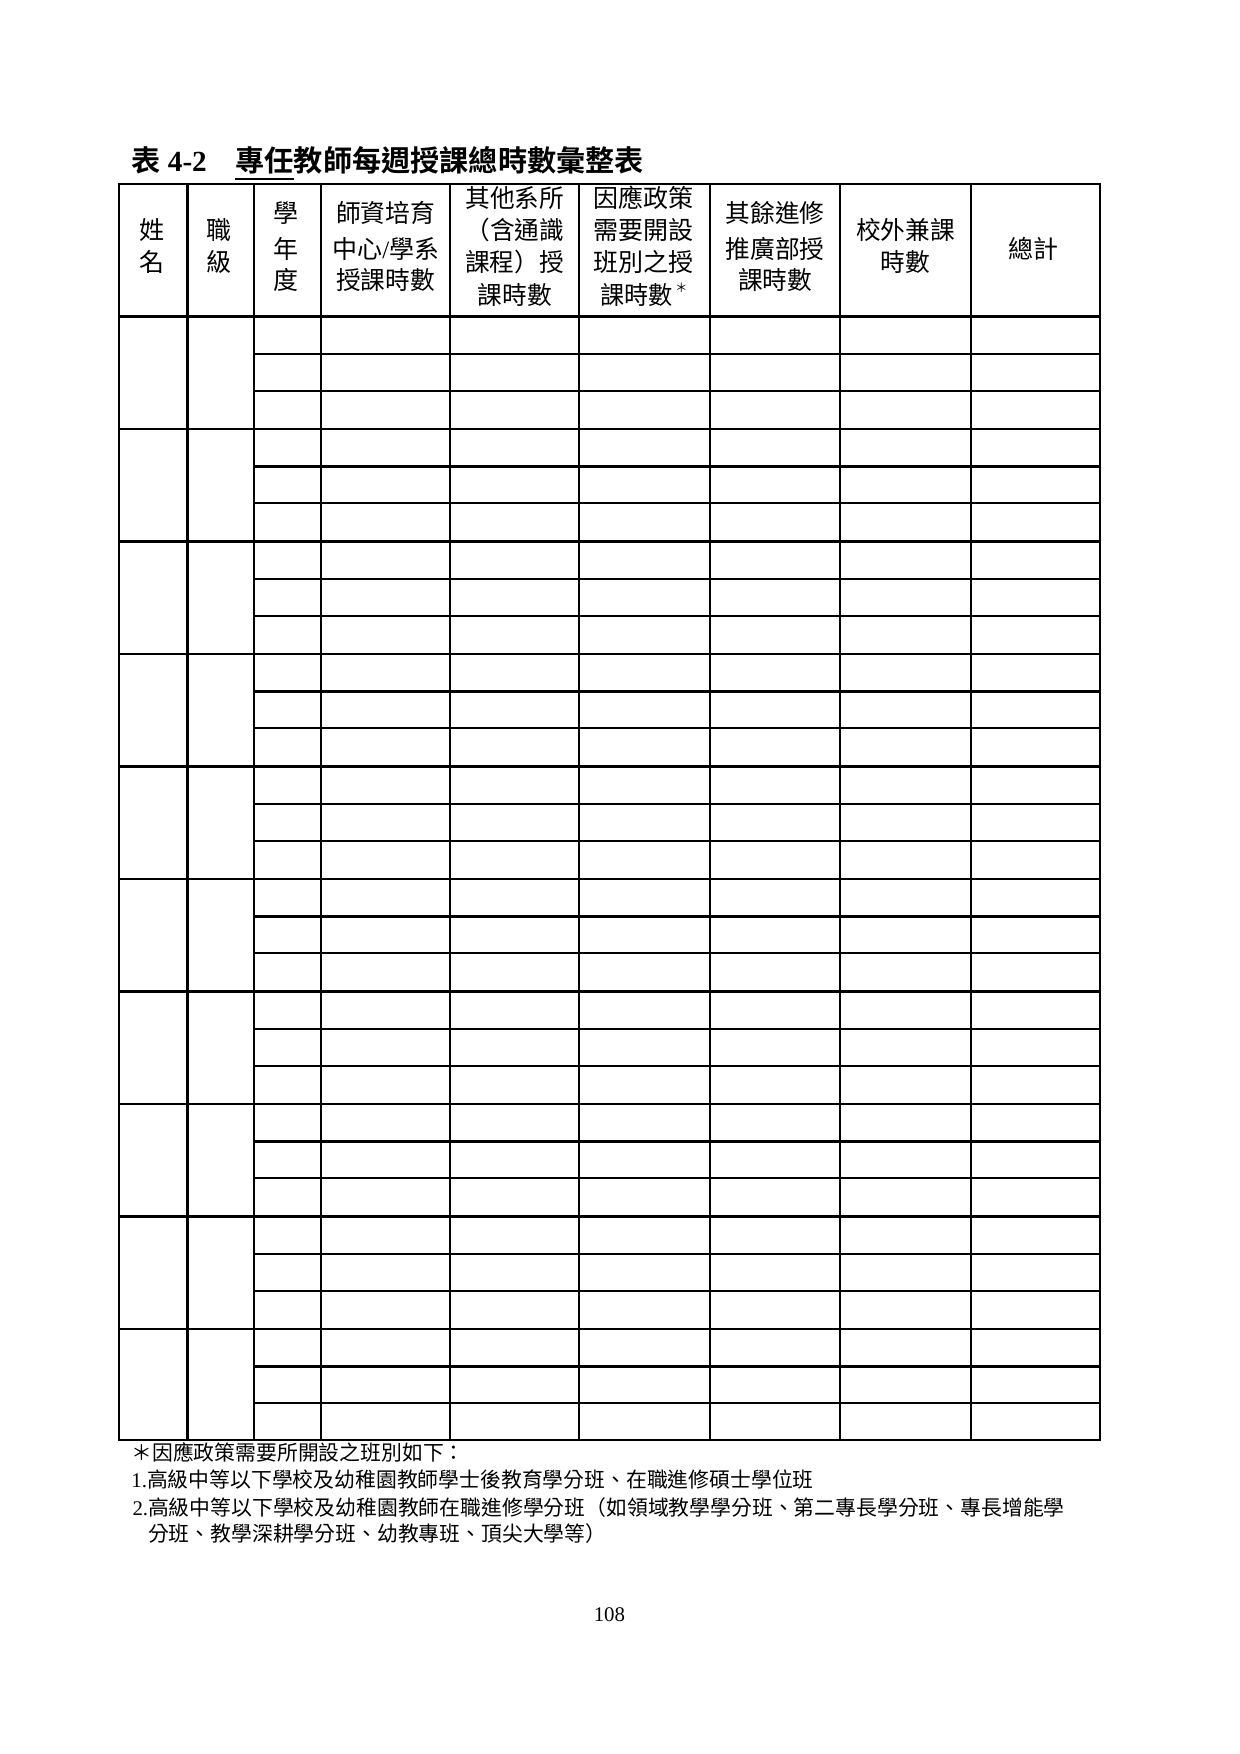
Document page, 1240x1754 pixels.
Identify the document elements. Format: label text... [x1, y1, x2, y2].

table_cell [451, 1179, 578, 1215]
table_cell [294, 1030, 320, 1065]
table_cell [580, 729, 675, 765]
table_cell [580, 693, 675, 727]
table_cell [322, 1218, 449, 1253]
table_cell [120, 1330, 186, 1365]
table_cell [255, 1105, 294, 1140]
table_cell [580, 1292, 675, 1328]
table_cell [972, 1368, 1099, 1402]
table_cell [120, 310, 186, 315]
table_cell [675, 580, 709, 615]
table_cell [841, 318, 970, 353]
table_cell [235, 1065, 253, 1103]
table_cell [294, 954, 320, 990]
table_cell [189, 690, 235, 727]
table_cell [711, 1404, 839, 1439]
table_cell [294, 1218, 320, 1253]
table_cell [841, 1368, 970, 1402]
table_cell [580, 1143, 675, 1177]
table_cell [255, 768, 294, 803]
table_cell [235, 655, 253, 690]
table_cell [189, 655, 235, 690]
table_cell [255, 842, 294, 878]
table_cell [255, 729, 294, 765]
table_cell [675, 768, 709, 803]
table_cell [294, 318, 320, 353]
table_cell [972, 264, 1099, 278]
table_cell [675, 842, 709, 878]
table_cell [675, 318, 709, 353]
table_cell [451, 693, 578, 727]
table_cell （含通識 [451, 213, 578, 245]
table_cell [189, 1402, 235, 1439]
table_cell [972, 504, 1099, 540]
table_cell [322, 310, 449, 315]
table_cell [294, 1404, 320, 1439]
table_cell 總計 [972, 229, 1099, 264]
table_cell [322, 355, 449, 390]
table_cell [841, 278, 970, 295]
table_cell 課時數 [580, 278, 675, 310]
table_cell 課時數 [711, 264, 839, 295]
table_cell [294, 805, 320, 840]
table_cell [189, 803, 235, 840]
table_cell [580, 468, 675, 502]
table_cell [972, 1030, 1099, 1065]
table_cell [322, 1404, 449, 1439]
table_cell [255, 1292, 294, 1328]
table_cell [235, 880, 253, 915]
table_cell [675, 1067, 709, 1103]
table_cell [580, 993, 675, 1028]
table_cell [189, 1140, 235, 1177]
table_cell [711, 355, 839, 390]
table_cell [972, 278, 1099, 295]
table_cell [675, 729, 709, 765]
table_cell [972, 880, 1099, 915]
table_cell [322, 993, 449, 1028]
table_cell [451, 1292, 578, 1328]
table_cell [120, 615, 186, 653]
table_cell ＊ [675, 278, 709, 295]
table_cell [189, 952, 235, 990]
table_cell [235, 915, 253, 952]
table_cell [580, 504, 675, 540]
table_cell [235, 1140, 253, 1177]
table_cell [235, 353, 253, 390]
table_cell [675, 1255, 709, 1290]
table_cell [294, 993, 320, 1028]
table_cell 姓 [120, 213, 186, 245]
table_cell [580, 543, 675, 578]
table_cell [294, 543, 320, 578]
table_cell [189, 1330, 235, 1365]
table_cell [451, 310, 578, 315]
table_cell [235, 295, 253, 310]
table_cell [841, 1218, 970, 1253]
table_cell [235, 1253, 253, 1290]
table_cell [322, 842, 449, 878]
table_cell [294, 1330, 320, 1365]
table_cell [189, 840, 235, 878]
table_cell [189, 502, 235, 540]
table_cell [841, 768, 970, 803]
table_cell [972, 655, 1099, 690]
table_cell [235, 543, 253, 578]
table_cell [255, 318, 294, 353]
table_cell [675, 295, 709, 310]
table_cell 授課時數 [322, 264, 449, 295]
table_cell 課程）授 [451, 245, 578, 278]
table_cell [120, 353, 186, 390]
table_cell [235, 430, 253, 465]
table_cell [972, 1404, 1099, 1439]
table_cell [972, 1255, 1099, 1290]
table_cell [255, 580, 294, 615]
table_cell [120, 1218, 186, 1253]
table_cell [255, 805, 294, 840]
table_cell [841, 1030, 970, 1065]
table_cell [675, 430, 709, 465]
table_cell [189, 1290, 235, 1328]
table_cell [255, 1143, 294, 1177]
table_cell [235, 278, 253, 295]
table_header 專任教師每週授課總時數彙整表 [235, 143, 675, 178]
table_cell [580, 768, 675, 803]
table_cell [841, 842, 970, 878]
table_cell [972, 768, 1099, 803]
table_cell [711, 880, 839, 915]
table_cell [451, 355, 578, 390]
table_cell [580, 1255, 675, 1290]
table_cell [235, 264, 253, 278]
table_cell [972, 1143, 1099, 1177]
table_cell [841, 918, 970, 952]
table_cell [841, 954, 970, 990]
table_cell [451, 1067, 578, 1103]
table_cell [711, 318, 839, 353]
table_cell 年 [255, 229, 320, 264]
table_cell [675, 1368, 709, 1402]
table_cell [580, 355, 675, 390]
table_cell [711, 430, 839, 465]
table_cell [322, 1255, 449, 1290]
table_cell [189, 880, 235, 915]
table_cell [294, 1067, 320, 1103]
table_cell [120, 803, 186, 840]
table_cell [972, 1330, 1099, 1365]
table_cell [294, 655, 320, 690]
table_cell [322, 1330, 449, 1365]
table_cell [711, 392, 839, 428]
text ＊因應政策需要所開設之班別如下： [131, 1441, 1099, 1465]
table_cell [294, 768, 320, 803]
table_cell [294, 880, 320, 915]
table_cell [972, 295, 1099, 310]
table_cell [711, 993, 839, 1028]
table_cell [840, 178, 971, 183]
table_cell [189, 185, 235, 213]
table_cell [255, 310, 294, 315]
table_cell [451, 1030, 578, 1065]
table_cell [675, 1218, 709, 1253]
table_cell [120, 1028, 186, 1065]
table_cell [255, 993, 294, 1028]
table_cell [120, 1065, 186, 1103]
table_cell [322, 1368, 449, 1402]
table_cell [451, 880, 578, 915]
table_cell [841, 880, 970, 915]
table_cell [294, 1179, 320, 1215]
table_cell [322, 768, 449, 803]
table_cell [120, 952, 186, 990]
table_cell [255, 1330, 294, 1365]
table_cell [120, 1140, 186, 1177]
table_cell 師資培育 [322, 185, 449, 229]
table_cell [322, 1179, 449, 1215]
table_cell 推廣部授 [711, 229, 839, 264]
table_cell [120, 1402, 186, 1439]
table_cell [841, 1292, 970, 1328]
table_cell [675, 693, 709, 727]
table_cell [322, 1292, 449, 1328]
table_cell [580, 1105, 675, 1140]
table_cell [235, 993, 253, 1028]
table_cell [580, 954, 675, 990]
table_cell [322, 318, 449, 353]
table_cell [451, 504, 578, 540]
table_cell [120, 278, 186, 295]
table_cell [235, 502, 253, 540]
table_cell [120, 915, 186, 952]
table_cell 其餘進修 [711, 185, 839, 229]
table_cell [235, 245, 253, 264]
table_cell [711, 1105, 839, 1140]
table_cell [322, 805, 449, 840]
table_cell [675, 1030, 709, 1065]
table_cell [841, 729, 970, 765]
table_cell [841, 617, 970, 653]
table_cell [451, 842, 578, 878]
table_cell [189, 578, 235, 615]
table_cell [451, 617, 578, 653]
table_cell 名 [120, 245, 186, 278]
table_cell [580, 580, 675, 615]
table_cell [580, 1179, 675, 1215]
table_cell [294, 295, 320, 310]
table_cell [294, 468, 320, 502]
table_cell [451, 805, 578, 840]
table_cell [189, 915, 235, 952]
table_cell [255, 693, 294, 727]
table_cell [841, 185, 970, 213]
table_cell [294, 392, 320, 428]
table_cell [451, 1368, 578, 1402]
table_cell [235, 1290, 253, 1328]
table_cell [675, 993, 709, 1028]
table_cell [120, 880, 186, 915]
table_cell [120, 543, 186, 578]
table_cell [451, 468, 578, 502]
table_cell [711, 842, 839, 878]
table_cell [675, 1292, 709, 1328]
table_cell 職 [189, 213, 235, 245]
table_cell [189, 1218, 235, 1253]
table_cell [841, 693, 970, 727]
table_cell [120, 465, 186, 502]
table_cell [580, 617, 675, 653]
table_cell [451, 430, 578, 465]
table_cell [294, 1368, 320, 1402]
table_cell [711, 1292, 839, 1328]
table_cell [841, 580, 970, 615]
table_cell [189, 727, 235, 765]
table_cell [120, 768, 186, 803]
table_cell [294, 355, 320, 390]
table_cell [235, 768, 253, 803]
table_cell [235, 1218, 253, 1253]
table_cell [235, 578, 253, 615]
table_cell [972, 617, 1099, 653]
table_cell [294, 842, 320, 878]
table_cell [189, 1177, 235, 1215]
table_cell [451, 768, 578, 803]
table_cell [579, 178, 710, 183]
table_cell [972, 310, 1099, 315]
table_cell [451, 1255, 578, 1290]
table_cell [580, 310, 675, 315]
table_cell [322, 1143, 449, 1177]
table_cell [322, 1067, 449, 1103]
table_cell [711, 580, 839, 615]
table_cell [675, 392, 709, 428]
table_cell [294, 729, 320, 765]
table_cell 學 [255, 185, 320, 229]
table_cell [711, 1330, 839, 1365]
table_cell [294, 617, 320, 653]
table_cell [971, 178, 1100, 183]
table_cell [675, 918, 709, 952]
table_cell [711, 655, 839, 690]
table_cell 課時數 [451, 278, 578, 310]
table_cell [841, 1404, 970, 1439]
table_cell [451, 954, 578, 990]
table_cell [189, 1028, 235, 1065]
table_cell [322, 580, 449, 615]
table_cell [120, 1253, 186, 1290]
table_cell [451, 1218, 578, 1253]
table_cell [972, 805, 1099, 840]
table_cell [294, 310, 320, 315]
table_cell [120, 390, 186, 428]
table_cell [580, 430, 675, 465]
table_cell [120, 1365, 186, 1402]
table_cell [120, 578, 186, 615]
table_cell [120, 727, 186, 765]
table_cell [235, 318, 253, 353]
table_cell [841, 1330, 970, 1365]
table_cell [322, 918, 449, 952]
table_cell [451, 1105, 578, 1140]
table_cell [189, 768, 235, 803]
table_cell [675, 543, 709, 578]
table_cell [450, 178, 579, 183]
table_cell [711, 468, 839, 502]
text 2.高級中等以下學校及幼稚園教師在職進修學分班（如領域教學學分班、第二專長學分班、專長增能學分班、教學深耕學分班、幼教專班、頂尖大學等） [132, 1494, 1083, 1546]
table_cell [972, 392, 1099, 428]
table_cell 校外兼課 [841, 213, 970, 245]
table_cell [189, 1253, 235, 1290]
table_cell [119, 178, 187, 183]
table_cell [235, 840, 253, 878]
table_cell [580, 392, 675, 428]
table_cell [972, 1292, 1099, 1328]
table_cell [841, 1143, 970, 1177]
table_cell [972, 842, 1099, 878]
table_cell [841, 993, 970, 1028]
table_cell [972, 1218, 1099, 1253]
table_cell [255, 617, 294, 653]
table_cell [235, 1365, 253, 1402]
table_cell [972, 468, 1099, 502]
table_cell [322, 655, 449, 690]
table_cell 時數 [841, 245, 970, 278]
table_cell [675, 1143, 709, 1177]
table_cell [189, 353, 235, 390]
table_cell [120, 502, 186, 540]
table_cell [711, 1067, 839, 1103]
table_cell [322, 729, 449, 765]
table_cell [711, 729, 839, 765]
table_cell [322, 295, 449, 310]
table_cell [972, 918, 1099, 952]
table_cell [711, 1218, 839, 1253]
table_cell [972, 543, 1099, 578]
table_cell [235, 229, 253, 245]
table_cell [675, 1330, 709, 1365]
table_cell [841, 430, 970, 465]
table_cell [580, 1404, 675, 1439]
table_cell [841, 805, 970, 840]
table_cell [841, 468, 970, 502]
table_cell [580, 842, 675, 878]
table_cell [294, 1292, 320, 1328]
table_cell [675, 655, 709, 690]
table_cell [580, 1368, 675, 1402]
table_cell [255, 430, 294, 465]
table_cell [972, 1105, 1099, 1140]
table_cell [255, 1368, 294, 1402]
table_cell [255, 918, 294, 952]
table_cell [711, 1179, 839, 1215]
table_cell [322, 468, 449, 502]
table_cell [321, 178, 450, 183]
table_cell [972, 993, 1099, 1028]
table_cell [972, 1179, 1099, 1215]
table_cell [451, 1143, 578, 1177]
table_cell [235, 1402, 253, 1439]
table_cell [580, 805, 675, 840]
table_cell [675, 1404, 709, 1439]
table_cell [235, 213, 253, 229]
table_header [840, 143, 971, 178]
table_cell [255, 468, 294, 502]
table_cell [255, 1218, 294, 1253]
table_cell [235, 185, 253, 213]
table_cell [711, 1143, 839, 1177]
table_cell [322, 1105, 449, 1140]
table_cell [189, 543, 235, 578]
table_cell [189, 1105, 235, 1140]
table_cell [675, 504, 709, 540]
table_cell [255, 504, 294, 540]
text 108 [119, 1602, 1099, 1626]
table_cell 其他系所 [451, 185, 578, 213]
table_cell [451, 1330, 578, 1365]
table_cell [841, 392, 970, 428]
table_cell [189, 465, 235, 502]
table_cell 因應政策 [580, 185, 709, 213]
table_cell [451, 1404, 578, 1439]
table_cell [255, 880, 294, 915]
table_cell [972, 954, 1099, 990]
table_cell [451, 318, 578, 353]
table_cell 班別之授 [580, 245, 709, 278]
table_cell [255, 1179, 294, 1215]
table_cell [235, 952, 253, 990]
table_cell [189, 390, 235, 428]
table_cell [255, 1255, 294, 1290]
table_cell [120, 1290, 186, 1328]
table_cell [711, 295, 839, 310]
table_cell [235, 803, 253, 840]
table_cell [675, 1179, 709, 1215]
table_cell [322, 1030, 449, 1065]
table_cell [294, 1255, 320, 1290]
table_cell [841, 504, 970, 540]
table_cell [675, 1105, 709, 1140]
table_cell [711, 805, 839, 840]
table_cell [675, 355, 709, 390]
table_cell [294, 178, 321, 183]
table_cell [255, 954, 294, 990]
table_cell [235, 727, 253, 765]
table_cell [841, 295, 970, 310]
table_cell [189, 310, 235, 315]
table_cell [451, 918, 578, 952]
table_cell [322, 617, 449, 653]
table_cell [322, 392, 449, 428]
table_cell [580, 655, 675, 690]
table_cell [255, 543, 294, 578]
table_cell [711, 543, 839, 578]
table_cell [675, 954, 709, 990]
table_cell [255, 1067, 294, 1103]
table_cell [711, 918, 839, 952]
table_cell [322, 880, 449, 915]
table_cell [711, 693, 839, 727]
text 1.高級中等以下學校及幼稚園教師學士後教育學分班、在職進修碩士學位班 [131, 1467, 1099, 1493]
table_cell [120, 185, 186, 213]
table_cell [189, 1065, 235, 1103]
table_cell [675, 310, 709, 315]
table_cell [580, 918, 675, 952]
table_cell [451, 543, 578, 578]
table_cell [120, 1177, 186, 1215]
table_cell [255, 355, 294, 390]
table_cell [294, 580, 320, 615]
table_cell [972, 729, 1099, 765]
table_cell [841, 1067, 970, 1103]
table_cell [189, 318, 235, 353]
table_cell [235, 310, 253, 315]
table_cell [972, 318, 1099, 353]
table_cell [580, 1067, 675, 1103]
table_cell [189, 993, 235, 1028]
table_cell [189, 295, 235, 310]
table_cell [580, 1218, 675, 1253]
table_cell [451, 729, 578, 765]
table_cell [711, 1368, 839, 1402]
table_cell [841, 655, 970, 690]
table_cell [255, 1404, 294, 1439]
table_cell [580, 1030, 675, 1065]
table_cell [972, 185, 1099, 213]
table_cell [120, 690, 186, 727]
table_cell [675, 880, 709, 915]
table_cell [710, 178, 839, 183]
table_cell [322, 430, 449, 465]
table_cell [235, 1177, 253, 1215]
table_cell [451, 993, 578, 1028]
table_cell [189, 1365, 235, 1402]
table_cell [120, 318, 186, 353]
table_cell [322, 543, 449, 578]
table_cell [189, 278, 235, 295]
table_cell [451, 392, 578, 428]
table_cell 度 [255, 264, 320, 295]
table_cell [322, 693, 449, 727]
table_cell [255, 1030, 294, 1065]
table_cell [675, 805, 709, 840]
table_cell [235, 1028, 253, 1065]
table_header 表 4-2 [119, 143, 235, 178]
table_cell [188, 178, 235, 183]
table_cell [972, 580, 1099, 615]
table_cell [841, 1105, 970, 1140]
table_cell [189, 430, 235, 465]
table_cell [841, 1179, 970, 1215]
table_cell [120, 1105, 186, 1140]
table_cell [711, 617, 839, 653]
table_cell [841, 355, 970, 390]
table_cell [322, 954, 449, 990]
table_cell [972, 355, 1099, 390]
table_cell [451, 655, 578, 690]
table_cell [322, 504, 449, 540]
table_cell [255, 655, 294, 690]
table_cell [972, 213, 1099, 229]
table_cell [675, 617, 709, 653]
table_cell [120, 430, 186, 465]
table_cell [580, 318, 675, 353]
table_cell [120, 840, 186, 878]
table_cell [451, 580, 578, 615]
table_header [710, 143, 839, 178]
table_cell [972, 430, 1099, 465]
table_cell [235, 390, 253, 428]
table_cell [294, 1143, 320, 1177]
table_cell [841, 1255, 970, 1290]
table_cell 中心/學系 [322, 229, 449, 264]
table_cell [841, 543, 970, 578]
table_cell [255, 392, 294, 428]
table_cell [675, 468, 709, 502]
table_cell [235, 690, 253, 727]
table_cell [120, 295, 186, 310]
table_cell [972, 693, 1099, 727]
table_cell [580, 1330, 675, 1365]
table_cell [841, 310, 970, 315]
table_cell [294, 430, 320, 465]
table_cell [235, 465, 253, 502]
table_cell [120, 993, 186, 1028]
table_cell 需要開設 [580, 213, 709, 245]
table_cell [294, 693, 320, 727]
table_cell [189, 615, 235, 653]
table_cell [235, 1330, 253, 1365]
table_cell [711, 310, 839, 315]
table_cell 級 [189, 245, 235, 278]
table_cell [711, 1030, 839, 1065]
table_cell [972, 1067, 1099, 1103]
table_cell [235, 1105, 253, 1140]
table_cell [294, 504, 320, 540]
table_cell [711, 768, 839, 803]
table_cell [294, 1105, 320, 1140]
table_cell [294, 918, 320, 952]
table_cell [120, 655, 186, 690]
table_header [675, 143, 710, 178]
table_cell [235, 615, 253, 653]
table_header [971, 143, 1100, 178]
table_cell [255, 295, 294, 310]
table_cell [711, 954, 839, 990]
table_cell [711, 1255, 839, 1290]
table_cell [711, 504, 839, 540]
table_cell [580, 880, 675, 915]
